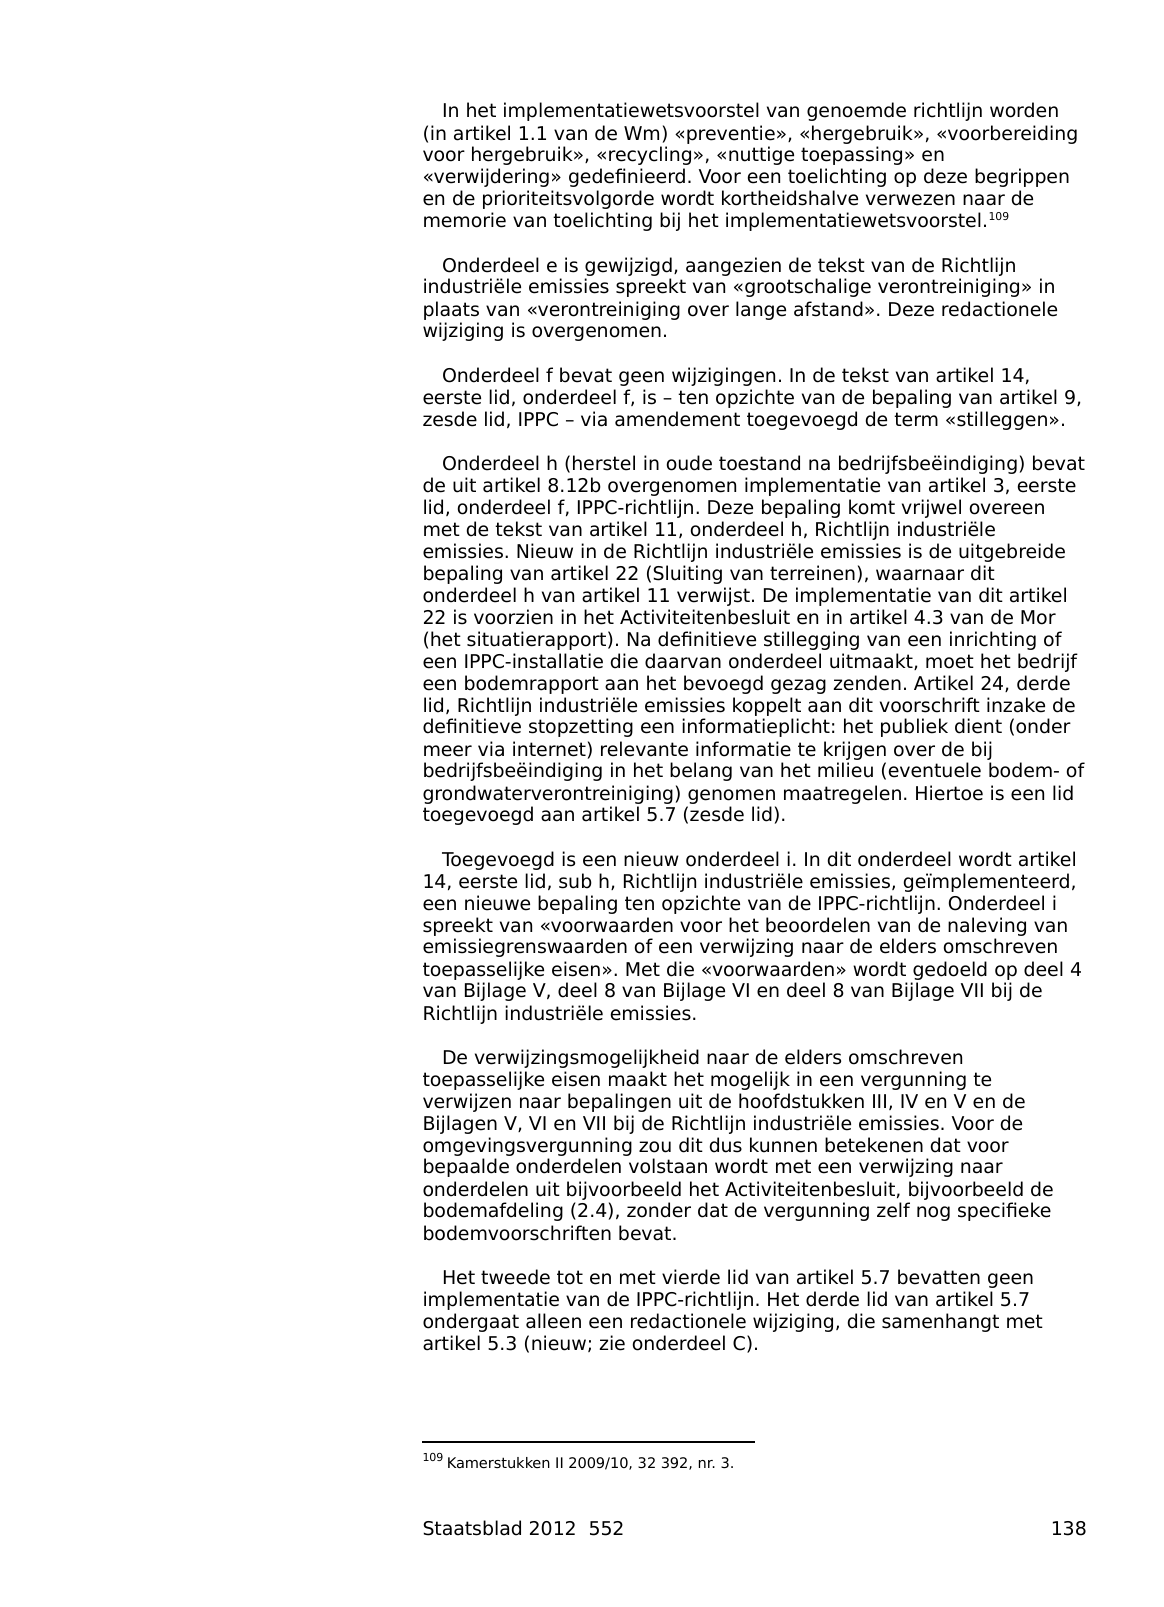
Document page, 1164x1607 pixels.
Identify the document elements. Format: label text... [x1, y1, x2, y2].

text Onderdeel h (herstel in oude toestand na bedrijfsbeëindiging) bevat de uit artikel 8.12b overgenomen implementatie van artikel 3, eerste lid, onderdeel f, IPPC-richtlijn. Deze bepaling komt vrijwel overeen met de tekst van artikel 11, onderdeel h, Richtlijn industriële emissies. Nieuw in de Richtlijn industriële emissies is de uitgebreide bepaling van artikel 22 (Sluiting van terreinen), waarnaar dit onderdeel h van artikel 11 verwijst. De implementatie van dit artikel 22 is voorzien in het Activiteitenbesluit en in artikel 4.3 van de Mor (het situatierapport). Na definitieve stillegging van een inrichting of een IPPC-installatie die daarvan onderdeel uitmaakt, moet het bedrijf een bodemrapport aan het bevoegd gezag zenden. Artikel 24, derde lid, Richtlijn industriële emissies koppelt aan dit voorschrift inzake de definitieve stopzetting een informatieplicht: het publiek dient (onder meer via internet) relevante informatie te krijgen over de bij bedrijfsbeëindiging in het belang van het milieu (eventuele bodem- of grondwaterverontreiniging) genomen maatregelen. Hiertoe is een lid toegevoegd aan artikel 5.7 (zesde lid). [422, 453, 1087, 826]
text In het implementatiewetsvoorstel van genoemde richtlijn worden (in artikel 1.1 van de Wm) «preventie», «hergebruik», «voorbereiding voor hergebruik», «recycling», «nuttige toepassing» en «verwijdering» gedefinieerd. Voor een toelichting op deze begrippen en de prioriteitsvolgorde wordt kortheidshalve verwezen naar de memorie van toelichting bij het implementatiewetsvoorstel. [422, 100, 1087, 232]
text Kamerstukken II 2009/10, 32 392, nr. 3. [422, 1451, 1087, 1473]
text Onderdeel f bevat geen wijzigingen. In de tekst van artikel 14, eerste lid, onderdeel f, is – ten opzichte van de bepaling van artikel 9, zesde lid, IPPC – via amendement toegevoegd de term «stilleggen». [422, 364, 1087, 431]
text De verwijzingsmogelijkheid naar de elders omschreven toepasselijke eisen maakt het mogelijk in een vergunning te verwijzen naar bepalingen uit de hoofdstukken III, IV en V en de Bijlagen V, VI en VII bij de Richtlijn industriële emissies. Voor de omgevingsvergunning zou dit dus kunnen betekenen dat voor bepaalde onderdelen volstaan wordt met een verwijzing naar onderdelen uit bijvoorbeeld het Activiteitenbesluit, bijvoorbeeld de bodemafdeling (2.4), zonder dat de vergunning zelf nog specifieke bodemvoorschriften bevat. [422, 1047, 1087, 1244]
text Toegevoegd is een nieuw onderdeel i. In dit onderdeel wordt artikel 14, eerste lid, sub h, Richtlijn industriële emissies, geïmplementeerd, een nieuwe bepaling ten opzichte van de IPPC-richtlijn. Onderdeel i spreekt van «voorwaarden voor het beoordelen van de naleving van emissiegrenswaarden of een verwijzing naar de elders omschreven toepasselijke eisen». Met die «voorwaarden» wordt gedoeld op deel 4 van Bijlage V, deel 8 van Bijlage VI en deel 8 van Bijlage VII bij de Richtlijn industriële emissies. [422, 848, 1087, 1024]
text Onderdeel e is gewijzigd, aangezien de tekst van de Richtlijn industriële emissies spreekt van «grootschalige verontreiniging» in plaats van «verontreiniging over lange afstand». Deze redactionele wijziging is overgenomen. [422, 254, 1087, 342]
text Het tweede tot en met vierde lid van artikel 5.7 bevatten geen implementatie van de IPPC-richtlijn. Het derde lid van artikel 5.7 ondergaat alleen een redactionele wijziging, die samenhangt met artikel 5.3 (nieuw; zie onderdeel C). [422, 1267, 1087, 1354]
